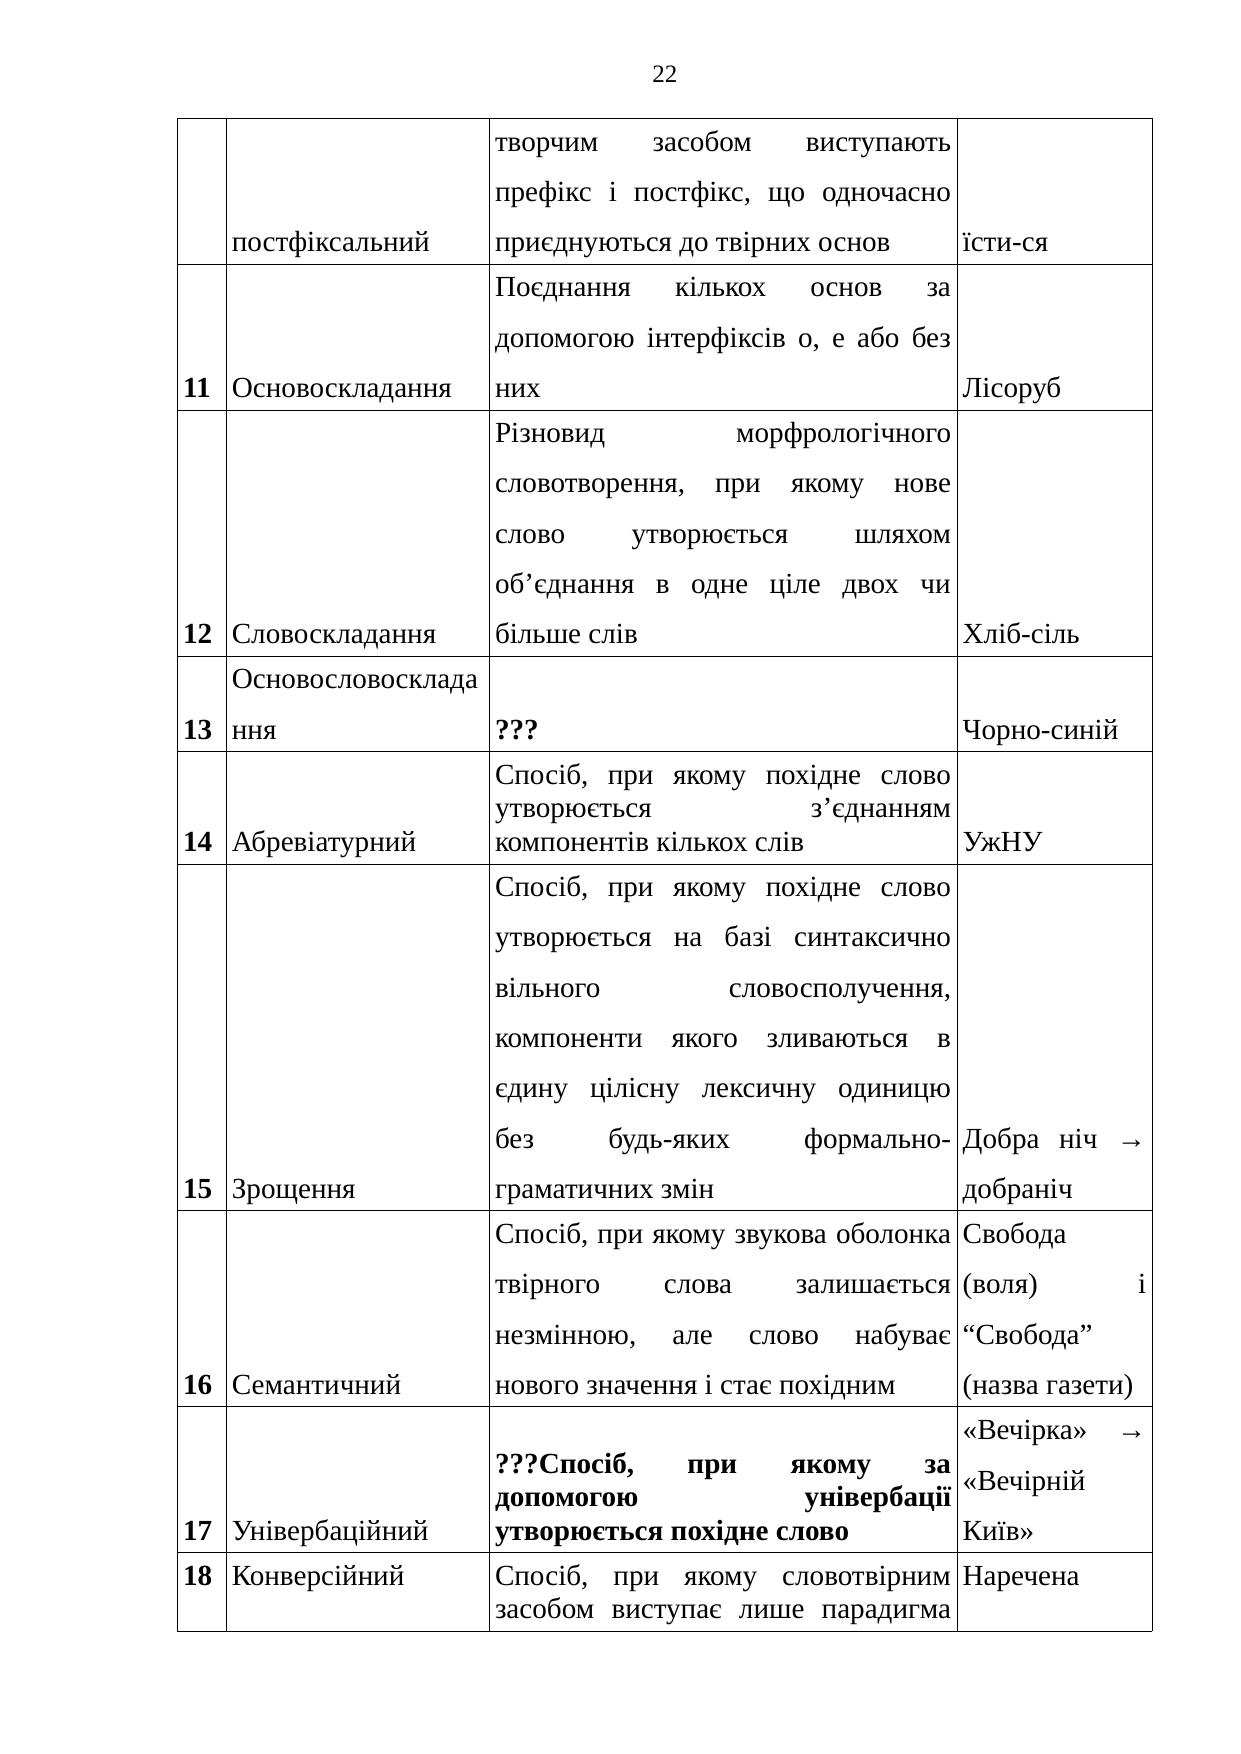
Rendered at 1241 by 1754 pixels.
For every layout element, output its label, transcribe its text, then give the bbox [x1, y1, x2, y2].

table_cell Спосіб, при якому похідне слово утворюється на базі синтаксично вільного словосполучення, компоненти якого зливаються в єдину цілісну лексичну одиницю без будь-яких формально-граматичних змін [490, 865, 957, 1210]
table_cell Наречена [958, 1553, 1152, 1631]
table_cell Семантичний [227, 1211, 489, 1406]
table_cell Добра ніч → добраніч [958, 865, 1152, 1210]
table_cell Лісоруб [958, 265, 1152, 409]
table_cell Поєднання кількох основ за допомогою інтерфіксів о, е або без них [490, 265, 957, 409]
table_cell постфіксальний [227, 119, 489, 264]
table_cell 15 [178, 865, 226, 1210]
table_cell 17 [178, 1407, 226, 1552]
table_cell творчим засобом виступають префікс і постфікс, що одночасно приєднуються до твірних основ [490, 119, 957, 264]
table_cell Основословоскладання [227, 657, 489, 751]
table_cell УжНУ [958, 752, 1152, 863]
table_cell Свобода (воля) і “Свобода” (назва газети) [958, 1211, 1152, 1406]
table_cell Чорно-синій [958, 657, 1152, 751]
table_cell Абревіатурний [227, 752, 489, 863]
table_cell Конверсійний [227, 1553, 489, 1631]
table_cell 18 [178, 1553, 226, 1631]
table_cell Хліб-сіль [958, 411, 1152, 656]
table_cell 11 [178, 265, 226, 409]
table_cell Спосіб, при якому звукова оболонка твірного слова залишається незмінною, але слово набуває нового значення і стає похідним [490, 1211, 957, 1406]
table_cell ??? [490, 657, 957, 751]
table_cell Словоскладання [227, 411, 489, 656]
table_cell [178, 119, 226, 264]
table_cell Спосіб, при якому словотвірним засобом виступає лише парадигма [490, 1553, 957, 1631]
table_cell 14 [178, 752, 226, 863]
table_cell їсти-ся [958, 119, 1152, 264]
table_cell Основоскладання [227, 265, 489, 409]
table_cell Універбаційний [227, 1407, 489, 1552]
table_cell 16 [178, 1211, 226, 1406]
table_cell 12 [178, 411, 226, 656]
table_cell «Вечірка» → «Вечірній Київ» [958, 1407, 1152, 1552]
table_cell 13 [178, 657, 226, 751]
table_cell ???Спосіб, при якому за допомогою універбації утворюється похідне слово [490, 1407, 957, 1552]
table_cell Зрощення [227, 865, 489, 1210]
table_cell Різновид морфрологічного словотворення, при якому нове слово утворюється шляхом об’єднання в одне ціле двох чи більше слів [490, 411, 957, 656]
table_cell Спосіб, при якому похідне слово утворюється з’єднанням компонентів кількох слів [490, 752, 957, 863]
